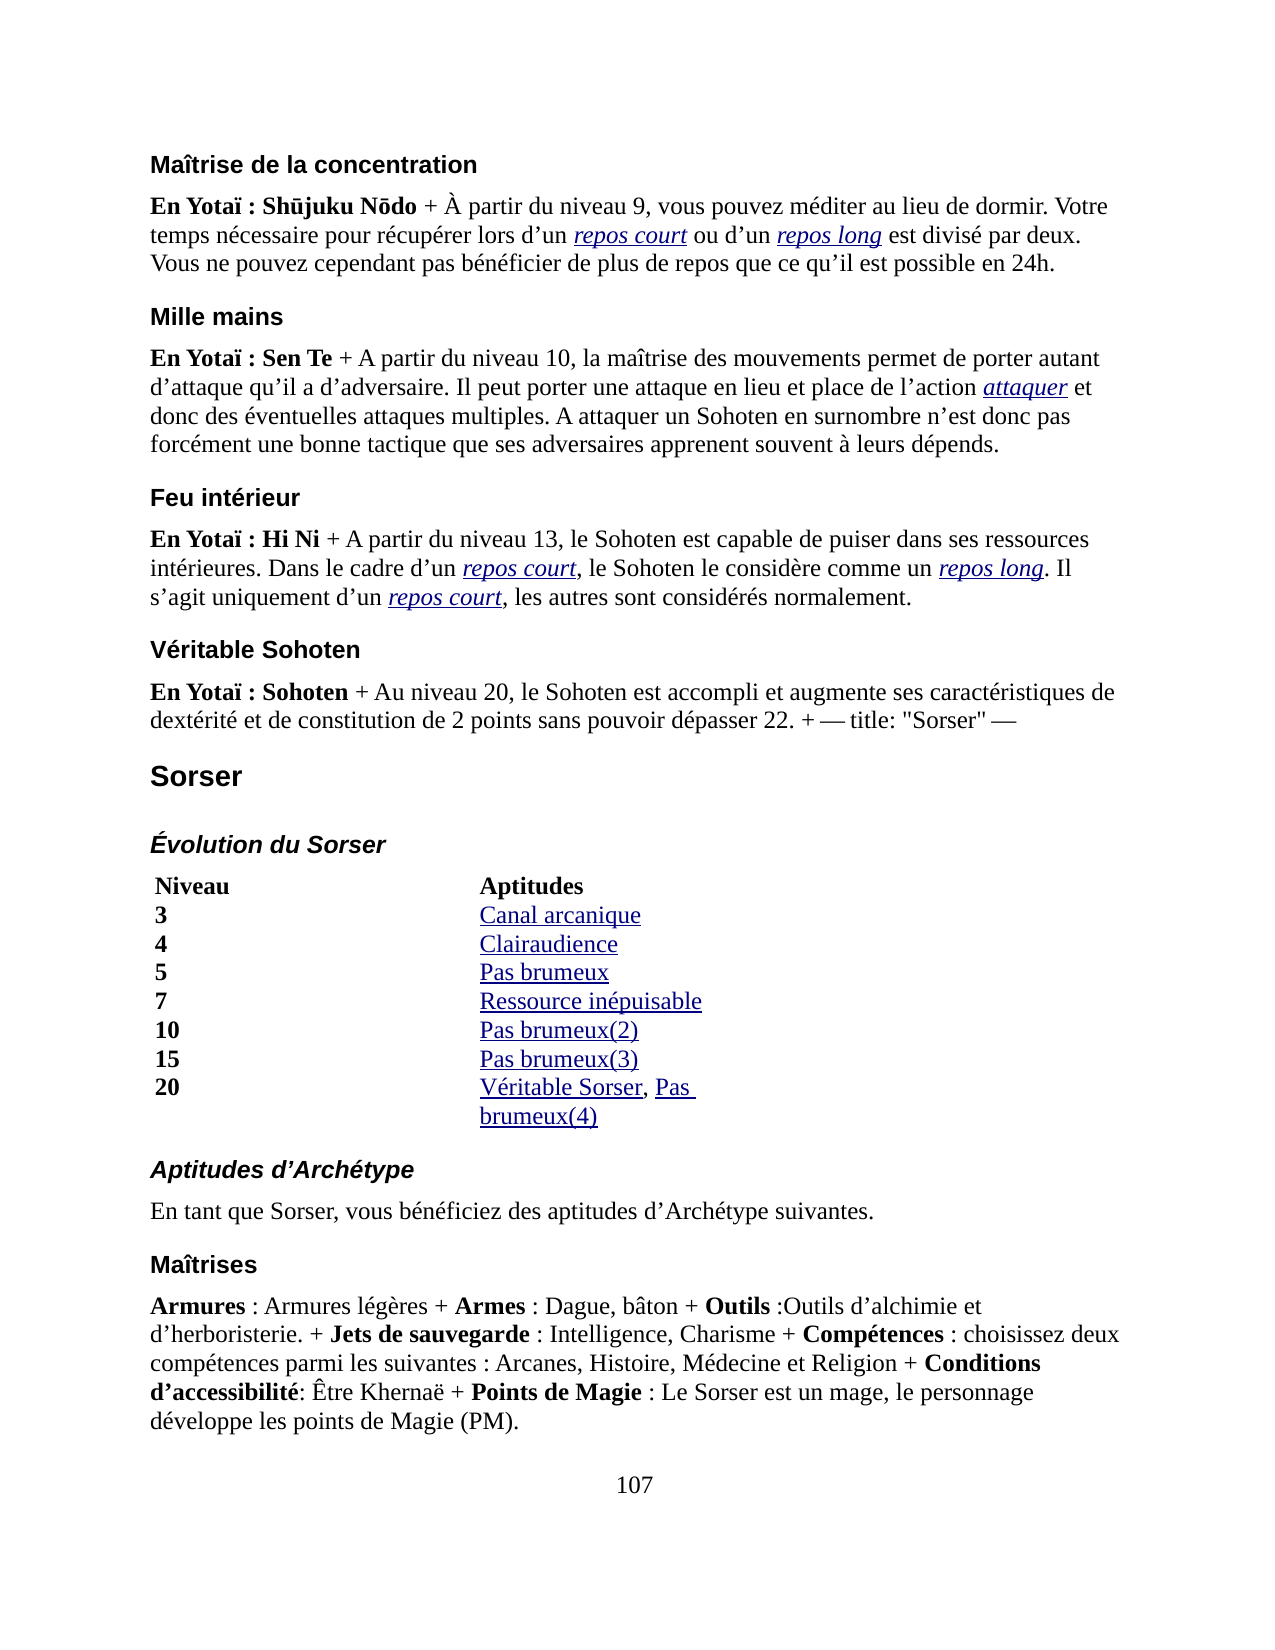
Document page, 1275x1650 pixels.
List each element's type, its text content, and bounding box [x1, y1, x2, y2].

table_cell 15 [150, 1044, 475, 1072]
text En Yotaï : Hi Ni + A partir du niveau 13, le Sohoten est capable de puiser dans ses ressources intérieures. Dans le cadre d’un repos court, le Sohoten le considère comme un repos long. Il s’agit uniquement d’un repos court, les autres sont considérés normalement. [150, 524, 1125, 611]
table_cell Pas brumeux(2) [475, 1015, 800, 1044]
table_cell Ressource inépuisable [475, 986, 800, 1015]
text En Yotaï : Shūjuku Nōdo + À partir du niveau 9, vous pouvez méditer au lieu de dormir. Votre temps nécessaire pour récupérer lors d’un repos court ou d’un repos long est divisé par deux. Vous ne pouvez cependant pas bénéficier de plus de repos que ce qu’il est possible en 24h. [150, 191, 1125, 277]
subtitle Maîtrises [150, 1250, 1125, 1278]
table_cell [800, 1044, 1125, 1072]
table_cell 5 [150, 958, 475, 986]
text En Yotaï : Sohoten + Au niveau 20, le Sohoten est accompli et augmente ses caractéristiques de dextérité et de constitution de 2 points sans pouvoir dépasser 22. + — title: "Sorser" — [150, 677, 1125, 734]
table_cell [800, 900, 1125, 929]
table_cell Véritable Sorser, Pas brumeux(4) [475, 1073, 800, 1130]
table_cell [800, 958, 1125, 986]
table_cell Pas brumeux [475, 958, 800, 986]
table_cell Pas brumeux(3) [475, 1044, 800, 1072]
subtitle Maîtrise de la concentration [150, 150, 1125, 178]
subtitle Évolution du Sorser [150, 830, 1125, 859]
table_cell [800, 1073, 1125, 1130]
subtitle Mille mains [150, 302, 1125, 331]
table_cell [800, 986, 1125, 1015]
subtitle Sorser [150, 759, 1125, 793]
table_cell [800, 1015, 1125, 1044]
text Armures : Armures légères + Armes : Dague, bâton + Outils :Outils d’alchimie et d’herboristerie. + Jets de sauvegarde : Intelligence, Charisme + Compétences : choisissez deux compétences parmi les suivantes : Arcanes, Histoire, Médecine et Religion + Conditions d’accessibilité: Être Khernaë + Points de Magie : Le Sorser est un mage, le personnage développe les points de Magie (PM). [150, 1291, 1125, 1434]
text En tant que Sorser, vous bénéficiez des aptitudes d’Archétype suivantes. [150, 1196, 1125, 1225]
table_cell 4 [150, 929, 475, 957]
table_header Aptitudes [475, 871, 800, 900]
subtitle Feu intérieur [150, 483, 1125, 512]
text En Yotaï : Sen Te + A partir du niveau 10, la maîtrise des mouvements permet de porter autant d’attaque qu’il a d’adversaire. Il peut porter une attaque en lieu et place de l’action attaquer et donc des éventuelles attaques multiples. A attaquer un Sohoten en surnombre n’est donc pas forcément une bonne tactique que ses adversaires apprenent souvent à leurs dépends. [150, 343, 1125, 458]
subtitle Aptitudes d’Archétype [150, 1155, 1125, 1183]
table_header Niveau [150, 871, 475, 900]
table_header [800, 871, 1125, 900]
table_cell Canal arcanique [475, 900, 800, 929]
table_cell 3 [150, 900, 475, 929]
table_cell Clairaudience [475, 929, 800, 957]
table_cell 10 [150, 1015, 475, 1044]
subtitle Véritable Sohoten [150, 636, 1125, 664]
table_cell [800, 929, 1125, 957]
table_cell 20 [150, 1073, 475, 1130]
table_cell 7 [150, 986, 475, 1015]
